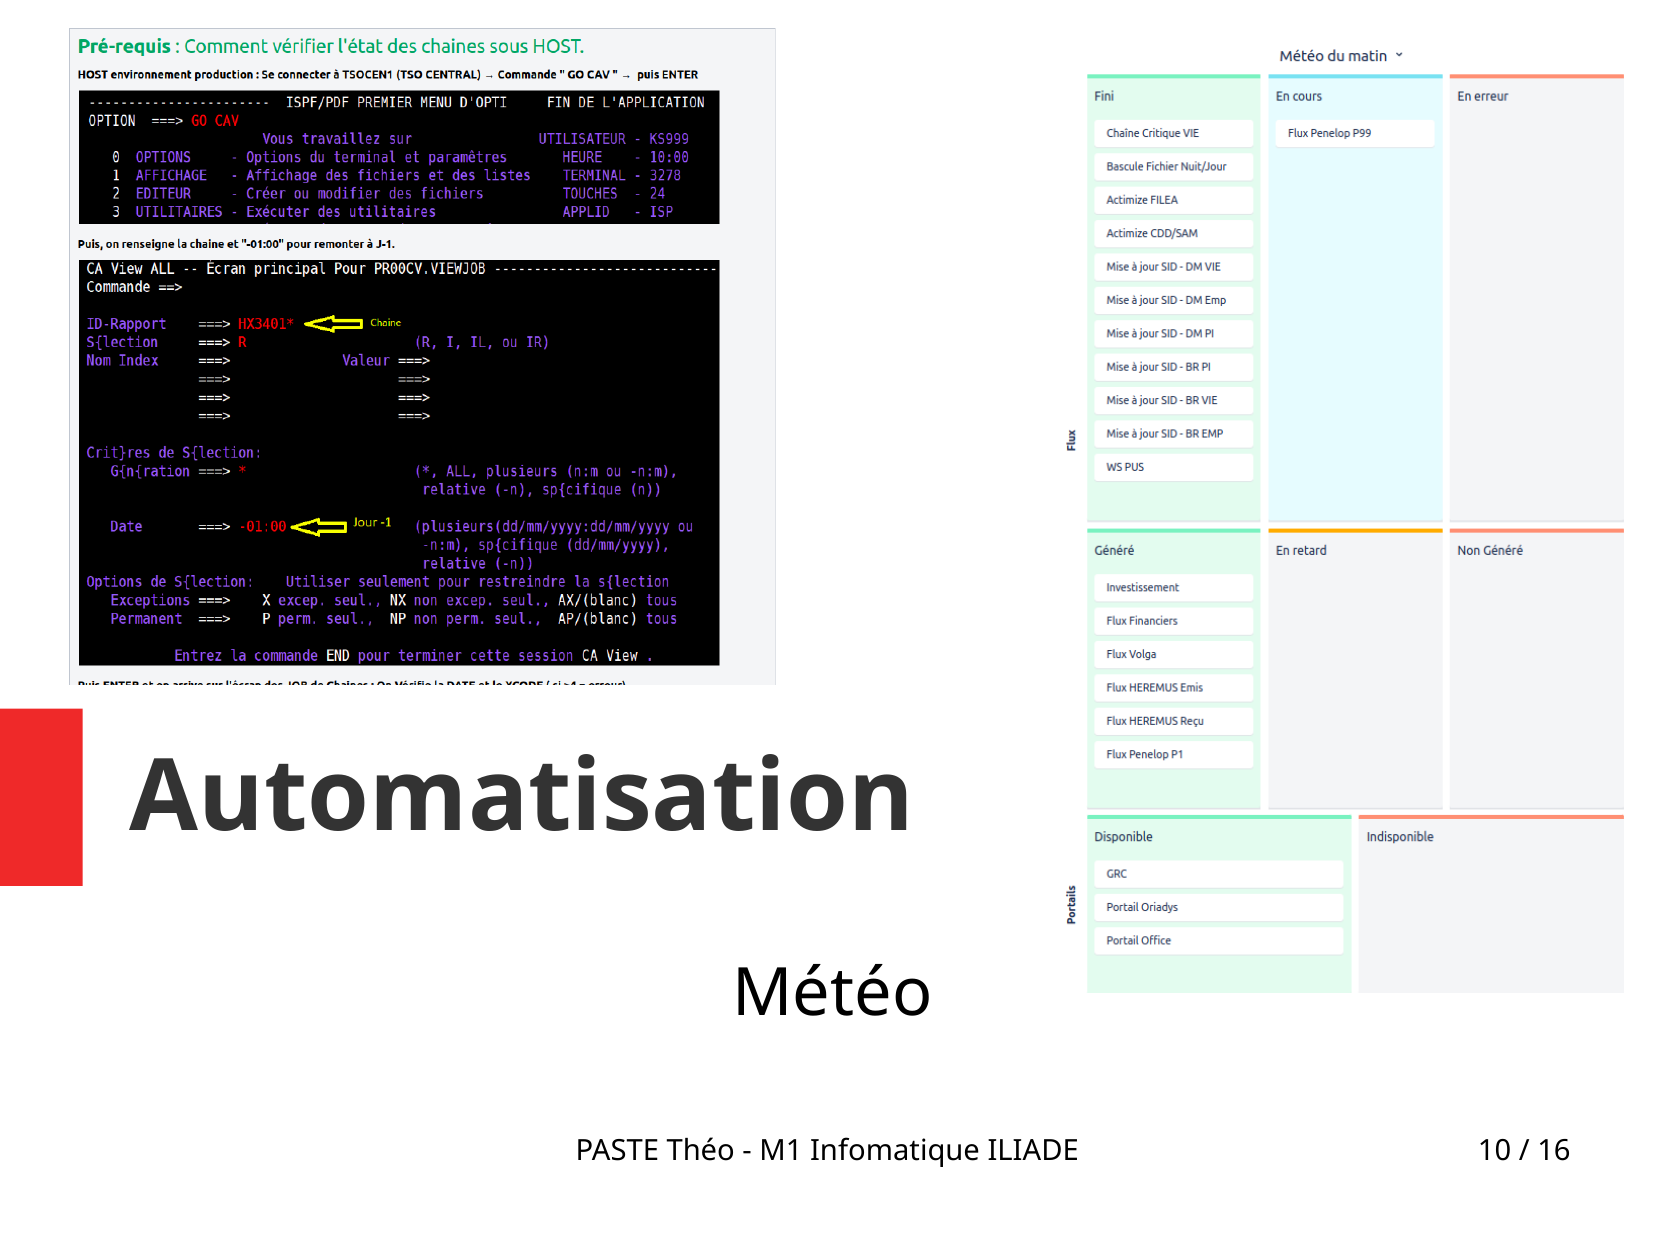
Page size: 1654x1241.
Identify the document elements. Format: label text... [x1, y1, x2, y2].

subtitle Météo [129, 909, 1536, 1071]
picture [62, 23, 792, 686]
title Automatisation [129, 673, 1062, 909]
picture [1062, 47, 1630, 993]
